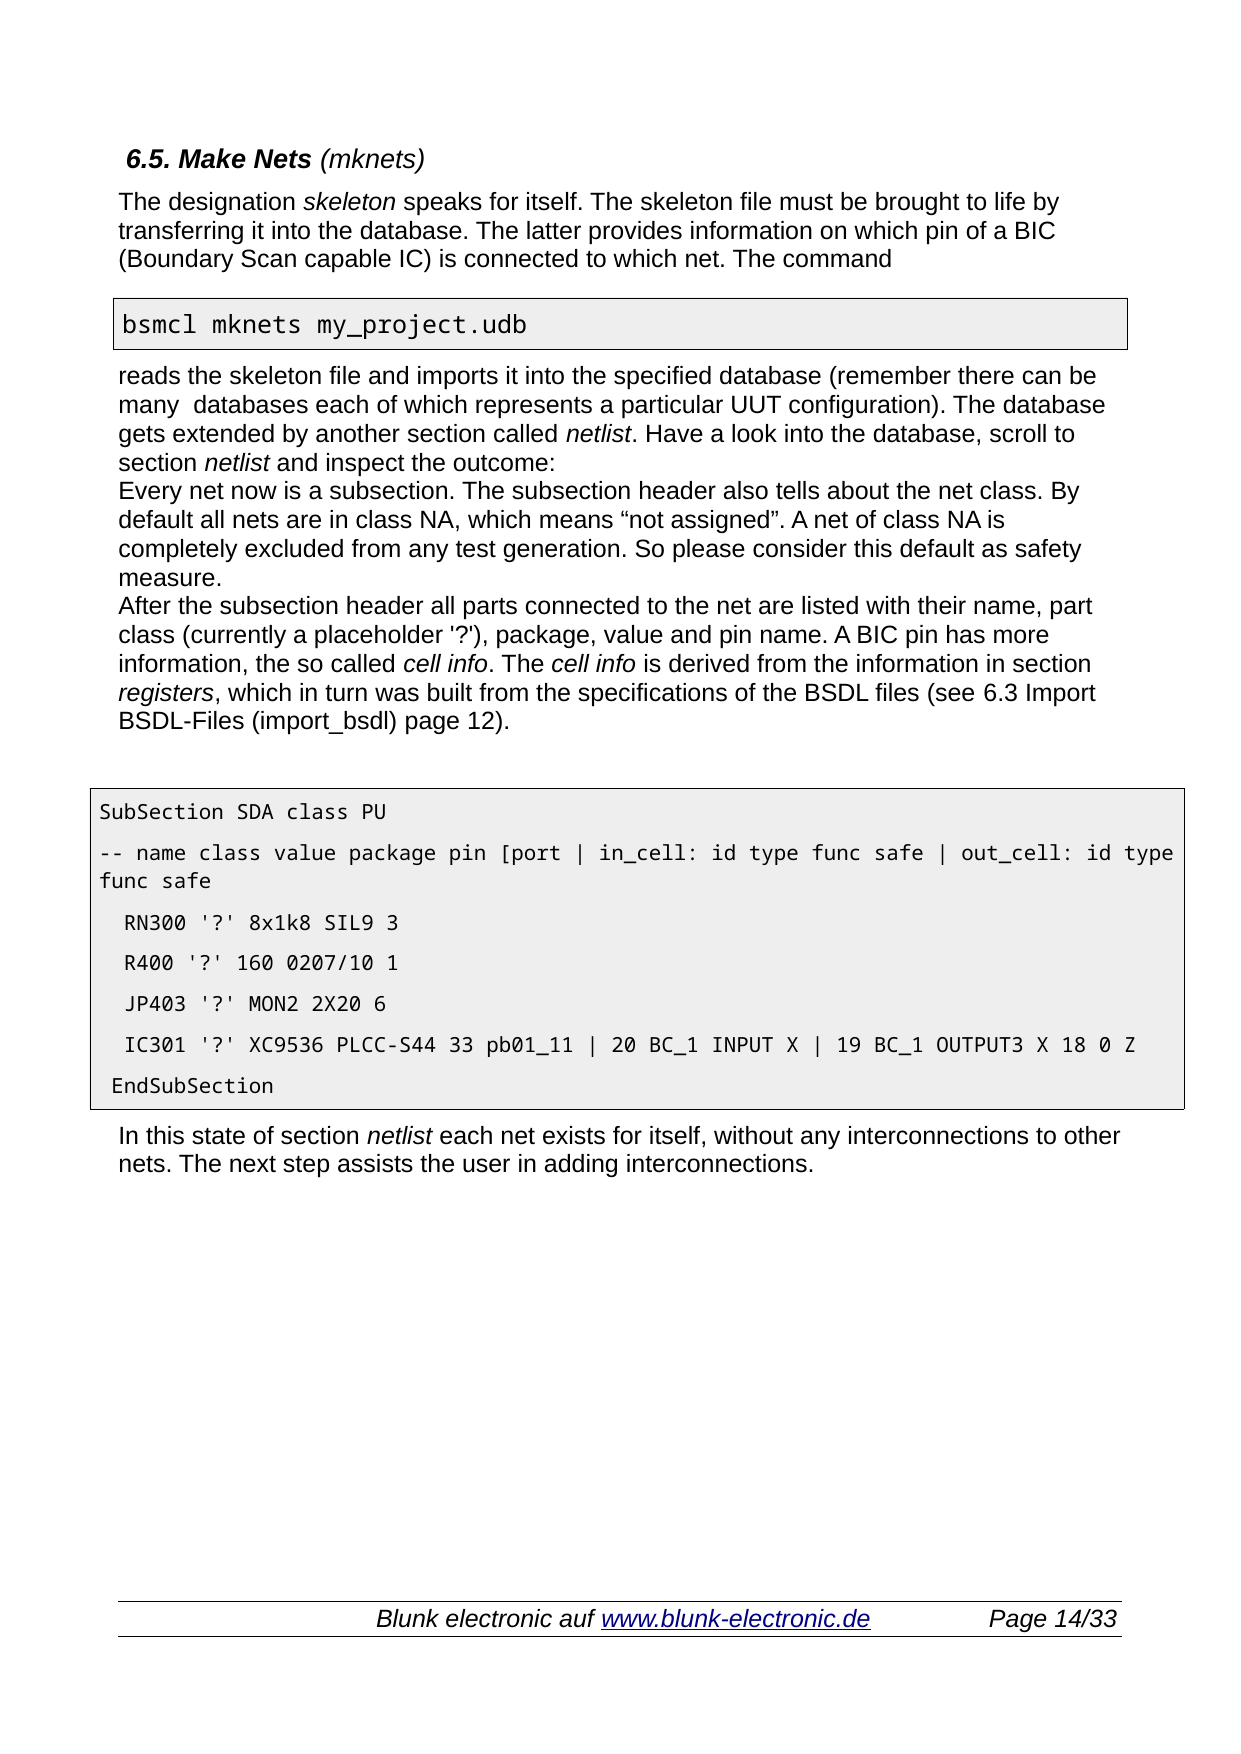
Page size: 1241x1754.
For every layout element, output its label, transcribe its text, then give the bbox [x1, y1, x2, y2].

text bsmcl mknets my_project.udb [122, 306, 1118, 341]
text Every net now is a subsection. The subsection header also tells about the net class. By default all nets are in class NA, which means “not assigned”. A net of class NA is completely excluded from any test generation. So please consider this default as safety measure. [118, 476, 1122, 591]
text IC301 '?' XC9536 PLCC-S44 33 pb01_11 | 20 BC_1 INPUT X | 19 BC_1 OUTPUT3 X 18 0 Z [98, 1030, 1175, 1059]
subtitle Make Nets (mknets) [118, 143, 1122, 174]
text In this state of section netlist each net exists for itself, without any interconnections to other nets. The next step assists the user in adding interconnections. [118, 1110, 1122, 1178]
text After the subsection header all parts connected to the net are listed with their name, part class (currently a placeholder '?'), package, value and pin name. A BIC pin has more information, the so called cell info. The cell info is derived from the information in section registers, which in turn was built from the specifications of the BSDL files (see 6.3 Import BSDL-Files (import_bsdl) page 12). [118, 591, 1122, 735]
text reads the skeleton file and imports it into the specified database (remember there can be many databases each of which represents a particular UUT configuration). The database gets extended by another section called netlist. Have a look into the database, scroll to section netlist and inspect the outcome: [118, 350, 1122, 476]
text [118, 286, 1122, 297]
text The designation skeleton speaks for itself. The skeleton file must be brought to life by transferring it into the database. The latter provides information on which pin of a BIC (Boundary Scan capable IC) is connected to which net. The command [118, 187, 1122, 273]
text R400 '?' 160 0207/10 1 [98, 948, 1175, 977]
text EndSubSection [98, 1071, 1175, 1100]
text [118, 776, 1122, 788]
text JP403 '?' MON2 2X20 6 [98, 989, 1175, 1018]
text -- name class value package pin [port | in_cell: id type func safe | out_cell: id type func safe [98, 838, 1175, 895]
text SubSection SDA class PU [98, 797, 1175, 826]
text RN300 '?' 8x1k8 SIL9 3 [98, 908, 1175, 936]
